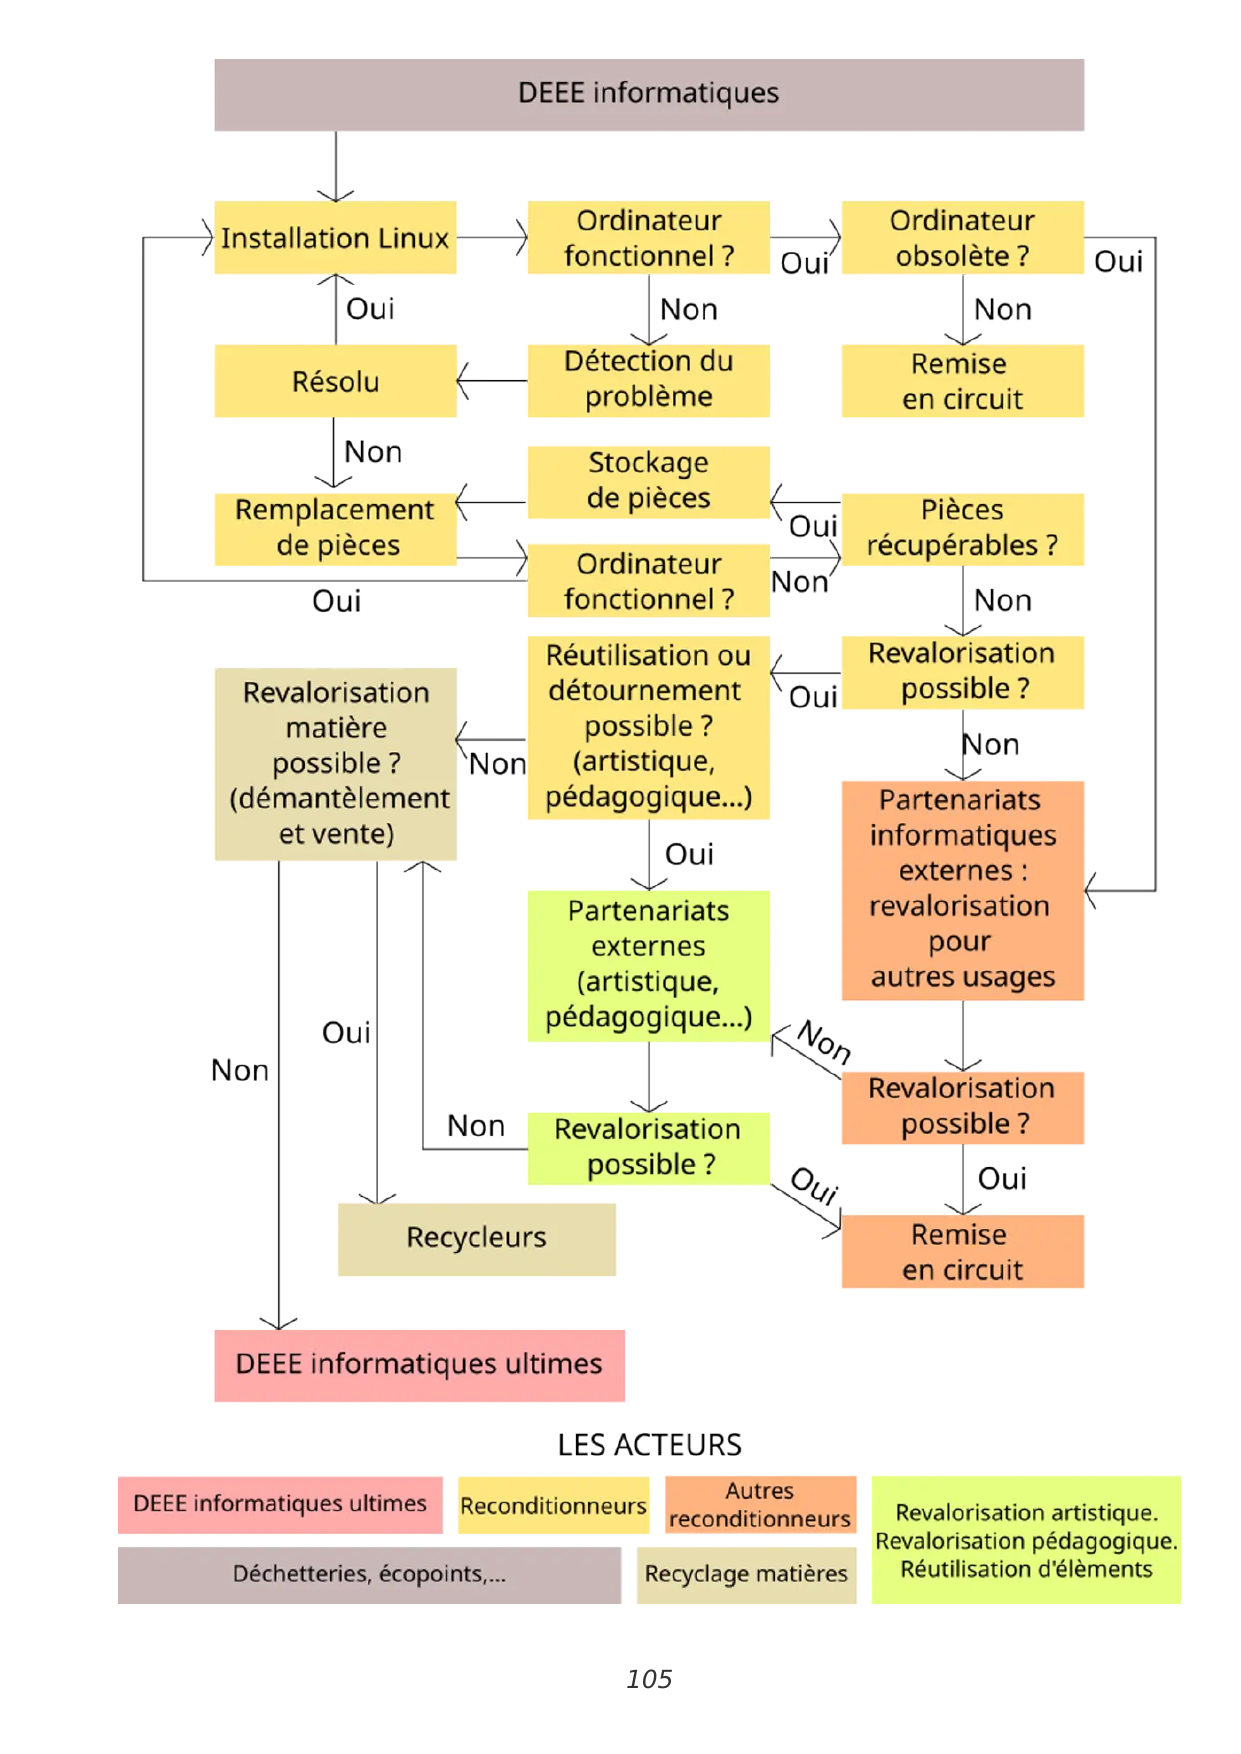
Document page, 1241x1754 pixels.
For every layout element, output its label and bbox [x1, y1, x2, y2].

picture [118, 59, 1182, 1604]
